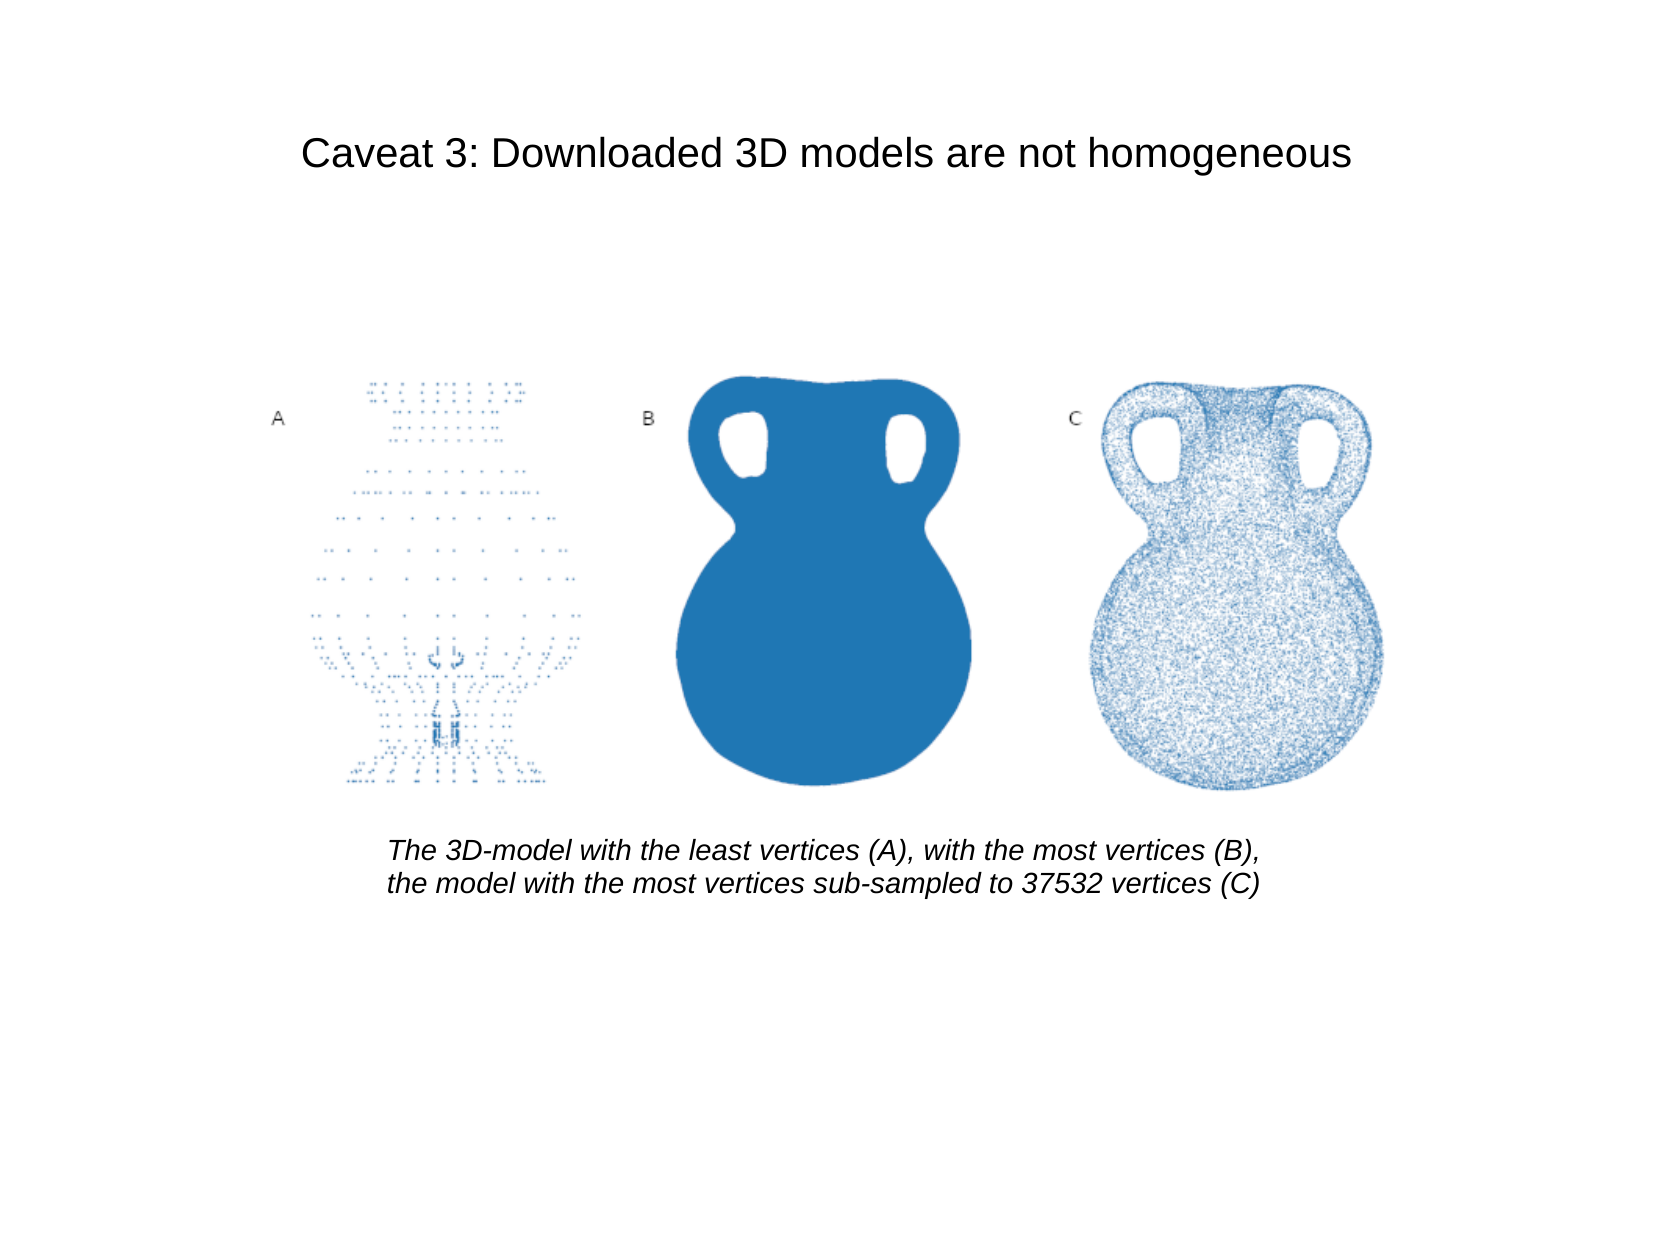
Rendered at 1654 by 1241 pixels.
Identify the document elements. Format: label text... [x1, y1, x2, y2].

text_box The 3D-model with the least vertices (A), with the most vertices (B), the model with the most vertices sub-sampled to 37532 vertices (C) [372, 826, 1286, 908]
picture [248, 366, 1403, 795]
title Caveat 3: Downloaded 3D models are not homogeneous [82, 49, 1571, 257]
